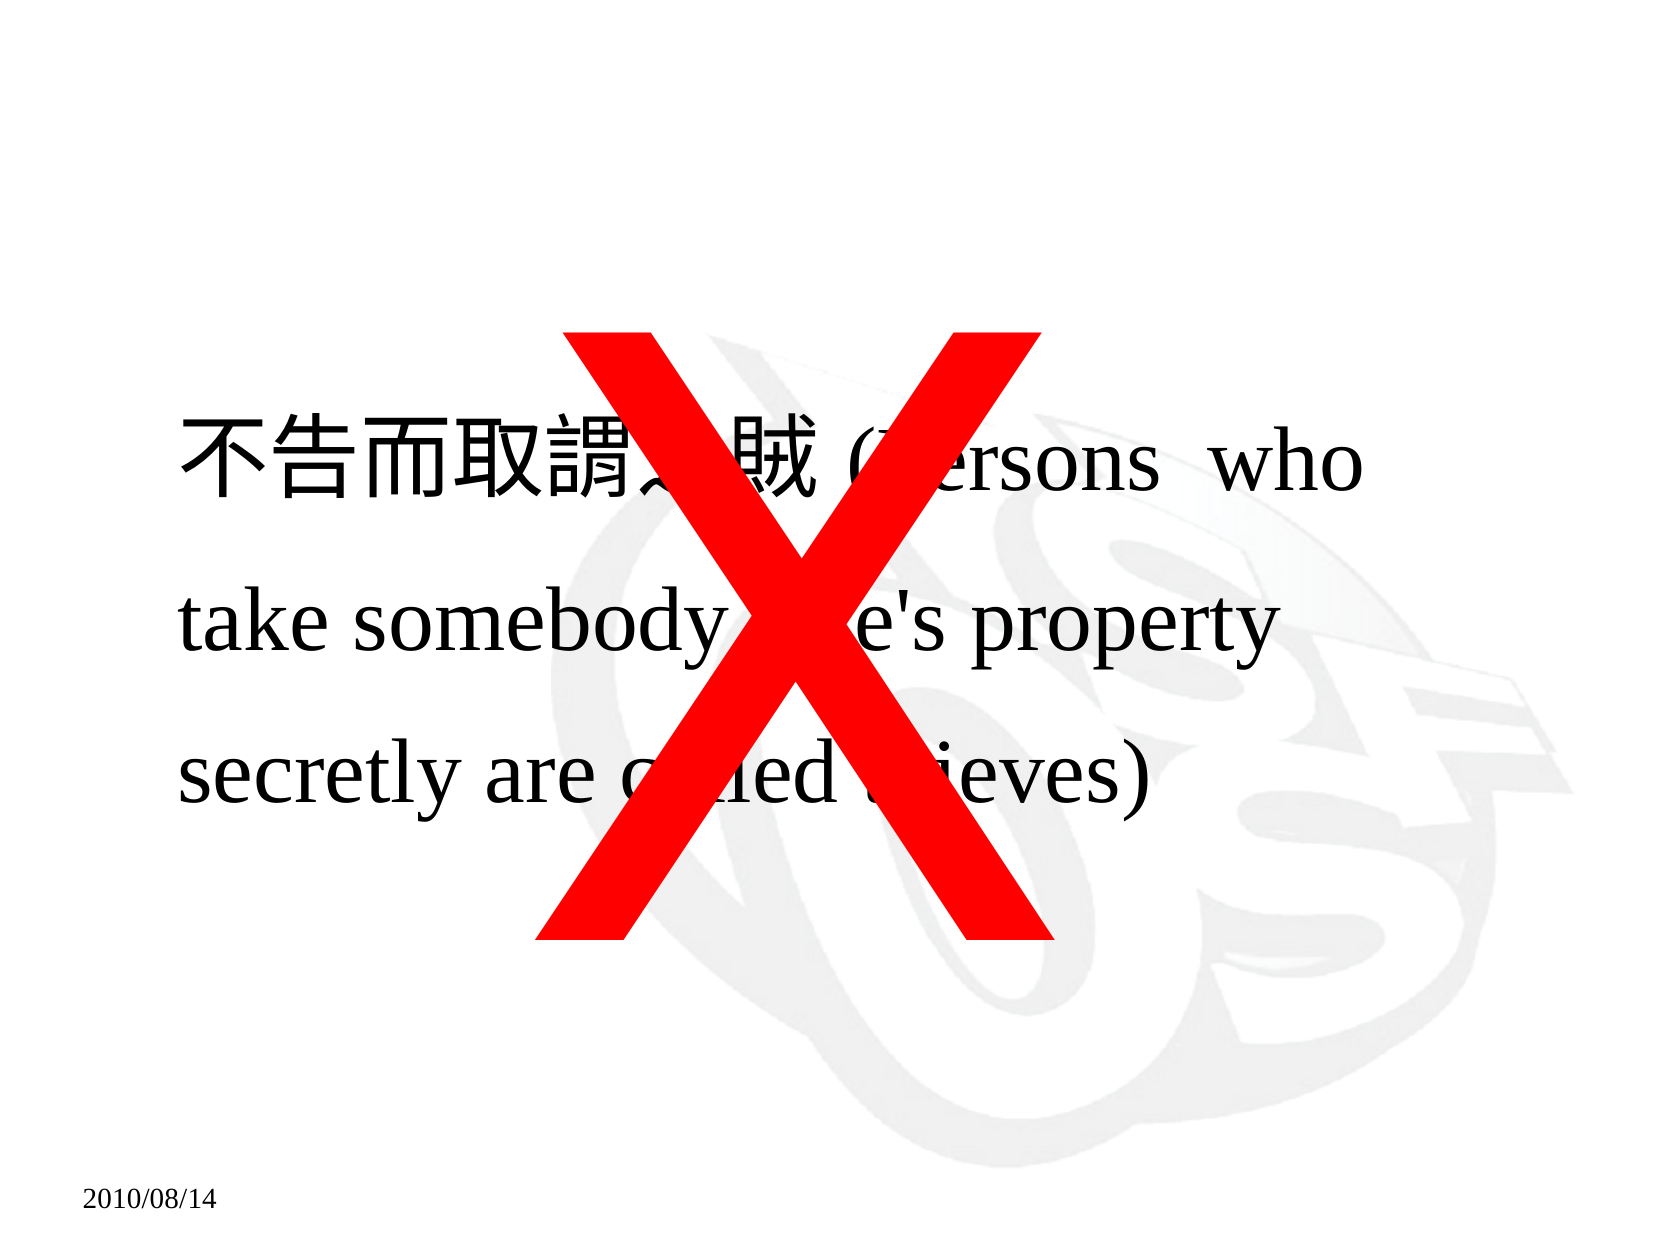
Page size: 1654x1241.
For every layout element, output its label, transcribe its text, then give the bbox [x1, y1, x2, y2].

title 不告而取謂之賊(Persons who take somebody else's property secretly are called thieves) [1170, 357, 1418, 782]
title 不告而取謂之賊(Persons who take somebody else's property secretly are called thieves) [177, 357, 496, 782]
text_box X [496, 159, 1170, 1145]
picture [551, 331, 1577, 1170]
